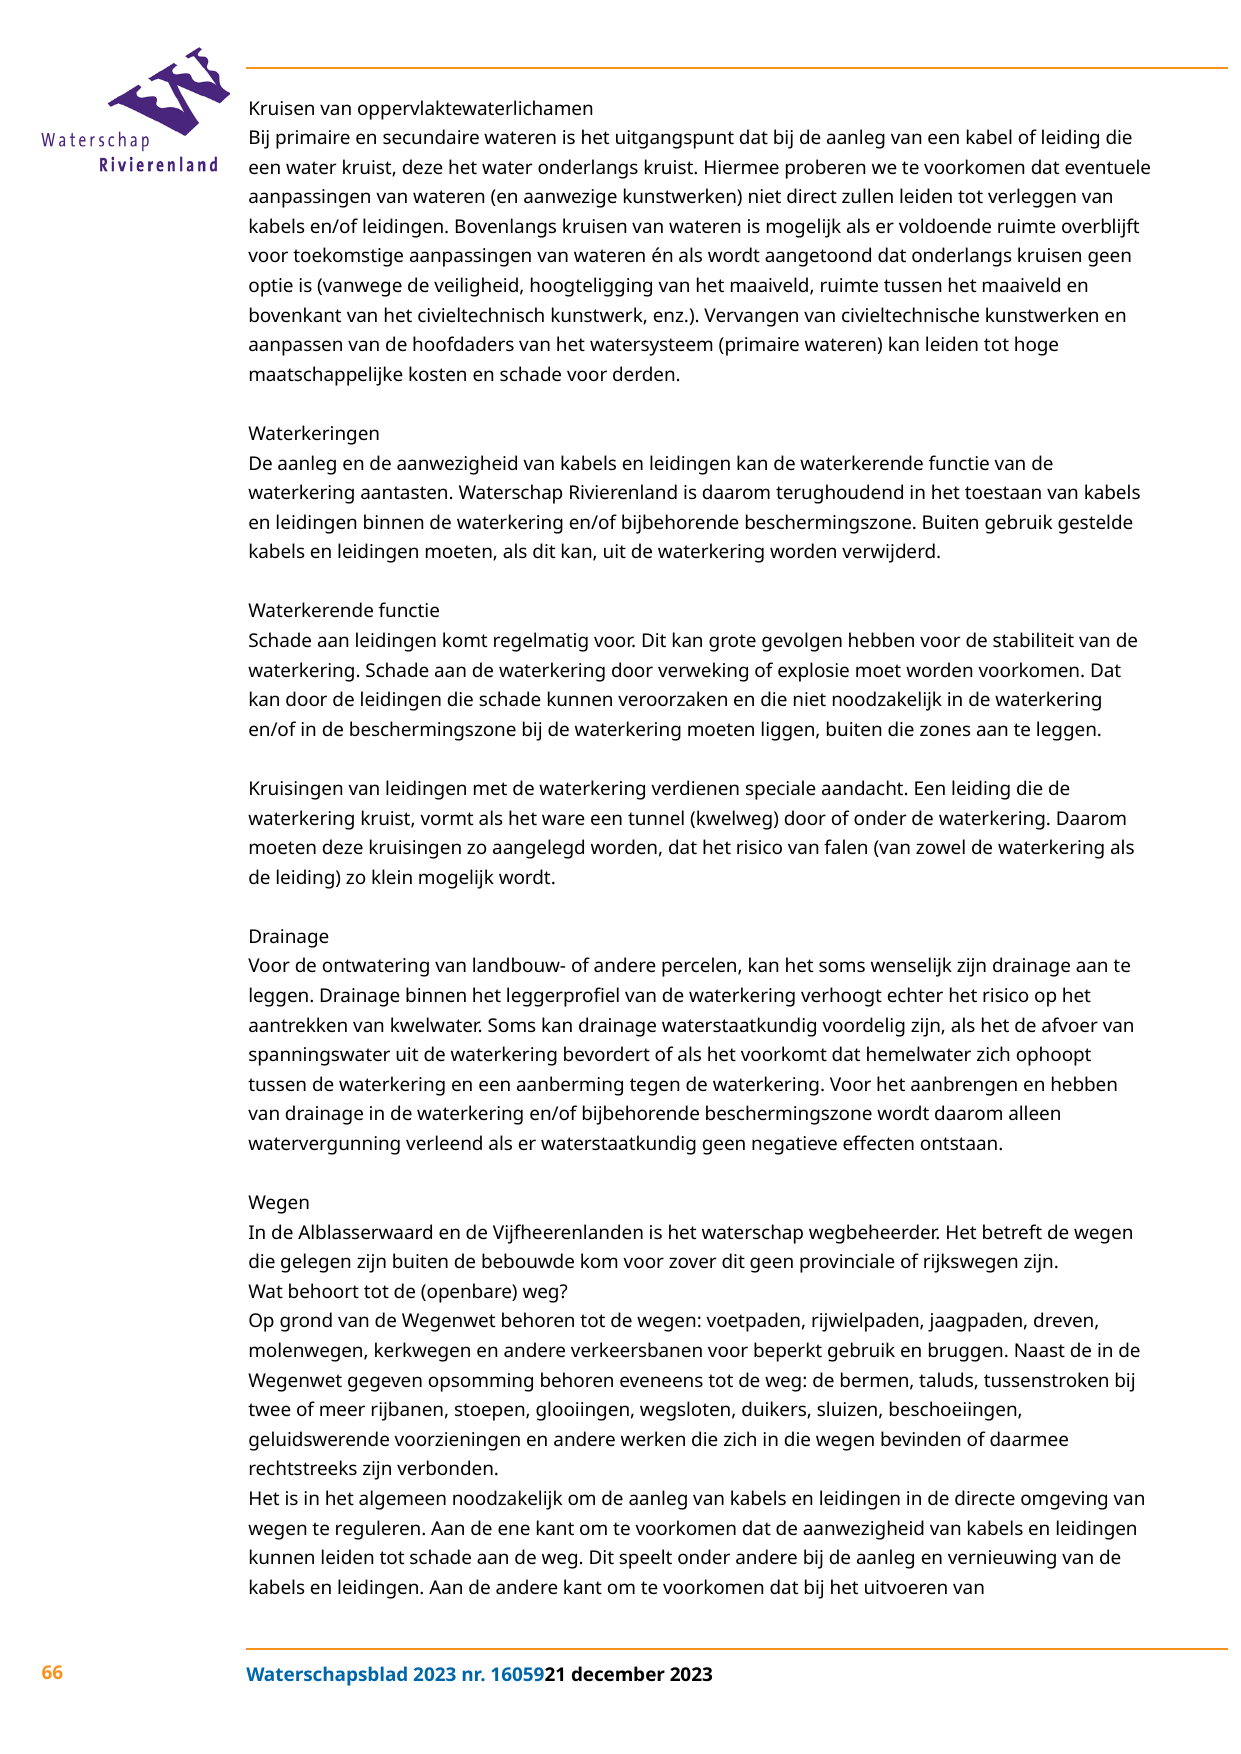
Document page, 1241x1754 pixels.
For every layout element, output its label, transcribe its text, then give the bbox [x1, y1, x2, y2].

text Wat behoort tot de (openbare) weg? [248, 1278, 1152, 1304]
text Drainage [248, 923, 1152, 949]
text Bij primaire en secundaire wateren is het uitgangspunt dat bij de aanleg van een kabel of leiding die een water kruist, deze het water onderlangs kruist. Hiermee proberen we te voorkomen dat eventuele aanpassingen van wateren (en aanwezige kunstwerken) niet direct zullen leiden tot verleggen van kabels en/of leidingen. Bovenlangs kruisen van wateren is mogelijk als er voldoende ruimte overblijft voor toekomstige aanpassingen van wateren én als wordt aangetoond dat onderlangs kruisen geen optie is (vanwege de veiligheid, hoogteligging van het maaiveld, ruimte tussen het maaiveld en bovenkant van het civieltechnisch kunstwerk, enz.). Vervangen van civieltechnische kunstwerken en aanpassen van de hoofdaders van het watersysteem (primaire wateren) kan leiden tot hoge maatschappelijke kosten en schade voor derden. [248, 124, 1152, 387]
text Wegen [248, 1189, 1152, 1215]
text Kruisen van oppervlaktewaterlichamen [248, 95, 1152, 121]
text De aanleg en de aanwezigheid van kabels en leidingen kan de waterkerende functie van de waterkering aantasten. Waterschap Rivierenland is daarom terughoudend in het toestaan van kabels en leidingen binnen de waterkering en/of bijbehorende beschermingszone. Buiten gebruik gestelde kabels en leidingen moeten, als dit kan, uit de waterkering worden verwijderd. [248, 450, 1152, 564]
text Voor de ontwatering van landbouw- of andere percelen, kan het soms wenselijk zijn drainage aan te leggen. Drainage binnen het leggerprofiel van de waterkering verhoogt echter het risico op het aantrekken van kwelwater. Soms kan drainage waterstaatkundig voordelig zijn, als het de afvoer van spanningswater uit de waterkering bevordert of als het voorkomt dat hemelwater zich ophoopt tussen de waterkering en een aanberming tegen de waterkering. Voor het aanbrengen en hebben van drainage in de waterkering en/of bijbehorende beschermingszone wordt daarom alleen watervergunning verleend als er waterstaatkundig geen negatieve effecten ontstaan. [248, 953, 1152, 1156]
text Waterkerende functie [248, 598, 1152, 623]
text Het is in het algemeen noodzakelijk om de aanleg van kabels en leidingen in de directe omgeving van wegen te reguleren. Aan de ene kant om te voorkomen dat de aanwezigheid van kabels en leidingen kunnen leiden tot schade aan de weg. Dit speelt onder andere bij de aanleg en vernieuwing van de kabels en leidingen. Aan de andere kant om te voorkomen dat bij het uitvoeren van [248, 1485, 1152, 1600]
text Waterkeringen [248, 420, 1152, 446]
text Schade aan leidingen komt regelmatig voor. Dit kan grote gevolgen hebben voor de stabiliteit van de waterkering. Schade aan de waterkering door verweking of explosie moet worden voorkomen. Dat kan door de leidingen die schade kunnen veroorzaken en die niet noodzakelijk in de waterkering en/of in de beschermingszone bij de waterkering moeten liggen, buiten die zones aan te leggen. [248, 627, 1152, 742]
text Op grond van de Wegenwet behoren tot de wegen: voetpaden, rijwielpaden, jaagpaden, dreven, molenwegen, kerkwegen en andere verkeersbanen voor beperkt gebruik en bruggen. Naast de in de Wegenwet gegeven opsomming behoren eveneens tot de weg: de bermen, taluds, tussenstroken bij twee of meer rijbanen, stoepen, glooiingen, wegsloten, duikers, sluizen, beschoeiingen, geluidswerende voorzieningen en andere werken die zich in die wegen bevinden of daarmee rechtstreeks zijn verbonden. [248, 1308, 1152, 1481]
text Kruisingen van leidingen met de waterkering verdienen speciale aandacht. Een leiding die de waterkering kruist, vormt als het ware een tunnel (kwelweg) door of onder de waterkering. Daarom moeten deze kruisingen zo aangelegd worden, dat het risico van falen (van zowel de waterkering als de leiding) zo klein mogelijk wordt. [248, 775, 1152, 890]
text In de Alblasserwaard en de Vijfheerenlanden is het waterschap wegbeheerder. Het betreft de wegen die gelegen zijn buiten de bebouwde kom voor zover dit geen provinciale of rijkswegen zijn. [248, 1219, 1152, 1274]
picture [41, 47, 231, 172]
